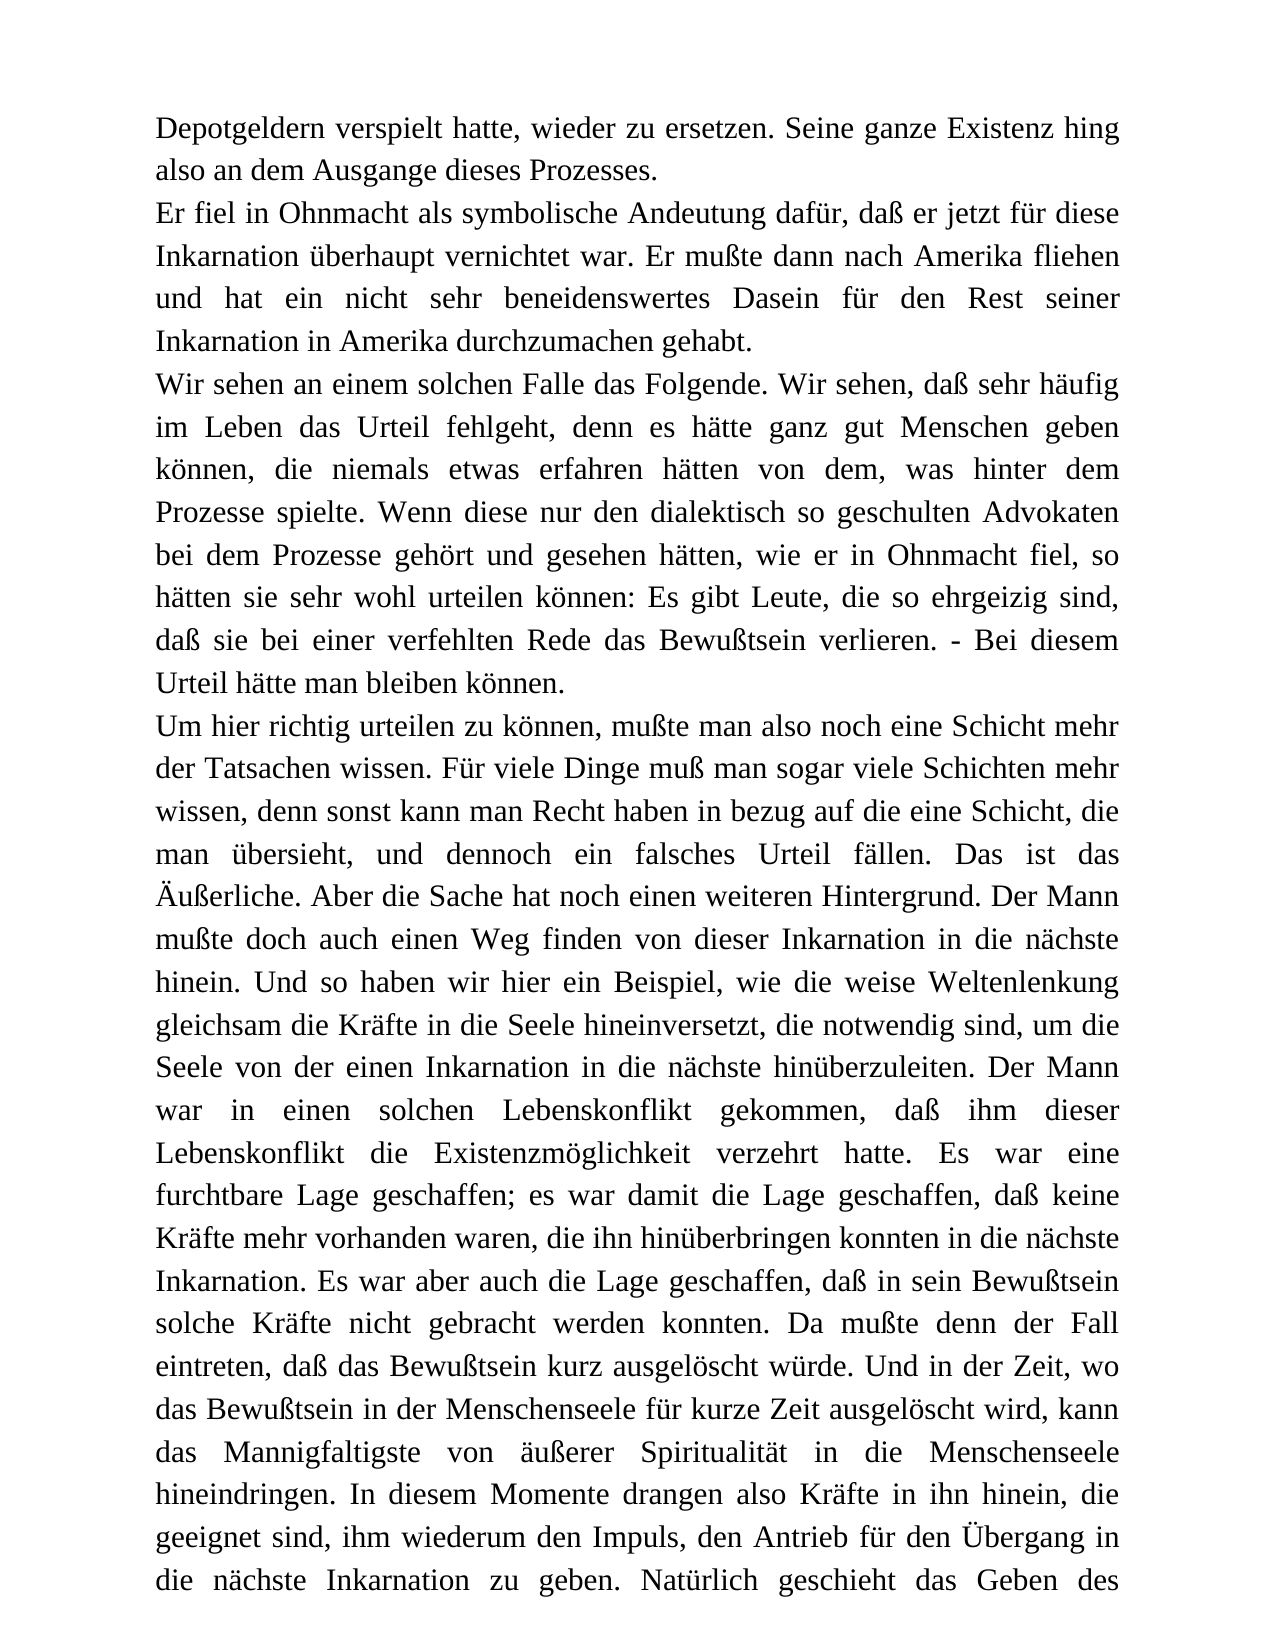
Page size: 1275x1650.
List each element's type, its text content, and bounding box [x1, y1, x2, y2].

text Um hier richtig urteilen zu können, mußte man also noch eine Schicht mehr der Tatsachen wissen. Für viele Dinge muß man sogar viele Schichten mehr wissen, denn sonst kann man Recht haben in bezug auf die eine Schicht, die man übersieht, und dennoch ein falsches Urteil fällen. Das ist das Äußerliche. Aber die Sache hat noch einen weiteren Hintergrund. Der Mann mußte doch auch einen Weg finden von dieser Inkarnation in die nächste hinein. Und so haben wir hier ein Beispiel, wie die weise Weltenlenkung gleichsam die Kräfte in die Seele hineinversetzt, die notwendig sind, um die Seele von der einen Inkarnation in die nächste hinüberzuleiten. Der Mann war in einen solchen Lebenskonflikt gekommen, daß ihm dieser Lebenskonflikt die Existenzmöglichkeit verzehrt hatte. Es war eine furchtbare Lage geschaffen; es war damit die Lage geschaffen, daß keine Kräfte mehr vorhanden waren, die ihn hinüberbringen konnten in die nächste Inkarnation. Es war aber auch die Lage geschaffen, daß in sein Bewußtsein solche Kräfte nicht gebracht werden konnten. Da mußte denn der Fall eintreten, daß das Bewußtsein kurz ausgelöscht würde. Und in der Zeit, wo das Bewußtsein in der Menschenseele für kurze Zeit ausgelöscht wird, kann das Mannigfaltigste von äußerer Spiritualität in die Menschenseele hineindringen. In diesem Momente drangen also Kräfte in ihn hinein, die geeignet sind, ihm wiederum den Impuls, den Antrieb für den Übergang in die nächste Inkarnation zu geben. Natürlich geschieht das Geben des [155, 707, 1121, 1597]
text Wir sehen an einem solchen Falle das Folgende. Wir sehen, daß sehr häufig im Leben das Urteil fehlgeht, denn es hätte ganz gut Menschen geben können, die niemals etwas erfahren hätten von dem, was hinter dem Prozesse spielte. Wenn diese nur den dialektisch so geschulten Advokaten bei dem Prozesse gehört und gesehen hätten, wie er in Ohnmacht fiel, so hätten sie sehr wohl urteilen können: Es gibt Leute, die so ehrgeizig sind, daß sie bei einer verfehlten Rede das Bewußtsein verlieren. - Bei diesem Urteil hätte man bleiben können. [155, 365, 1121, 700]
text Depotgeldern verspielt hatte, wieder zu ersetzen. Seine ganze Existenz hing also an dem Ausgange dieses Prozesses. [155, 109, 1121, 187]
text Er fiel in Ohnmacht als symbolische Andeutung dafür, daß er jetzt für diese Inkarnation überhaupt vernichtet war. Er mußte dann nach Amerika fliehen und hat ein nicht sehr beneidenswertes Dasein für den Rest seiner Inkarnation in Amerika durchzumachen gehabt. [155, 194, 1121, 358]
